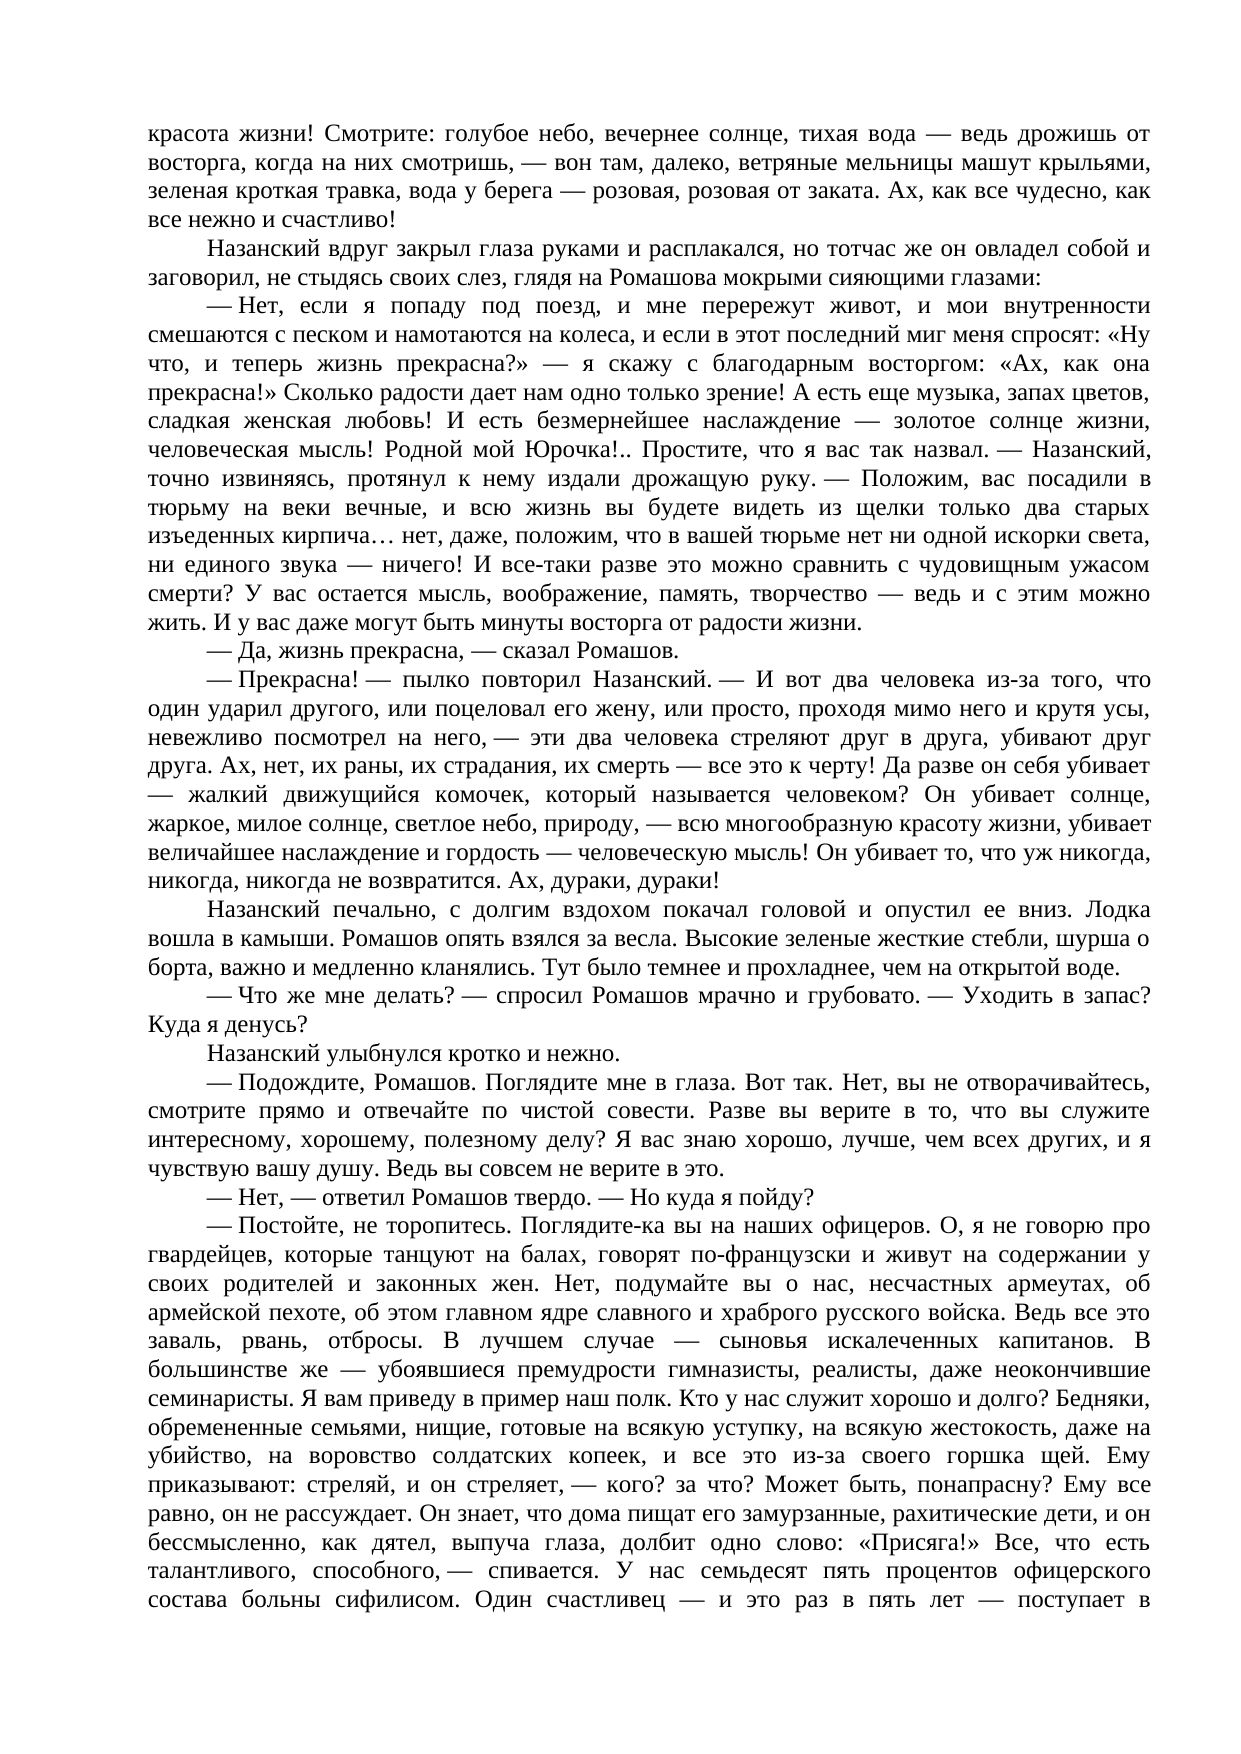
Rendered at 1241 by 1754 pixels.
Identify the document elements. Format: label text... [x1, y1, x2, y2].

text — Подождите, Ромашов. Поглядите мне в глаза. Вот так. Нет, вы не отворачивайтесь, смотрите прямо и отвечайте по чистой совести. Разве вы верите в то, что вы служите интересному, хорошему, полезному делу? Я вас знаю хорошо, лучше, чем всех других, и я чувствую вашу душу. Ведь вы совсем не верите в это. [148, 1067, 1152, 1182]
text — Прекрасна! — пылко повторил Назанский. — И вот два человека из-за того, что один ударил другого, или поцеловал его жену, или просто, проходя мимо него и крутя усы, невежливо посмотрел на него, — эти два человека стреляют друг в друга, убивают друг друга. Ах, нет, их раны, их страдания, их смерть — все это к черту! Да разве он себя убивает — жалкий движущийся комочек, который называется человеком? Он убивает солнце, жаркое, милое солнце, светлое небо, природу, — всю многообразную красоту жизни, убивает величайшее наслаждение и гордость — человеческую мысль! Он убивает то, что уж никогда, никогда, никогда не возвратится. Ах, дураки, дураки! [148, 664, 1152, 894]
text — Постойте, не торопитесь. Поглядите-ка вы на наших офицеров. О, я не говорю про гвардейцев, которые танцуют на балах, говорят по-французски и живут на содержании у своих родителей и законных жен. Нет, подумайте вы о нас, несчастных армеутах, об армейской пехоте, об этом главном ядре славного и храброго русского войска. Ведь все это заваль, рвань, отбросы. В лучшем случае — сыновья искалеченных капитанов. В большинстве же — убоявшиеся премудрости гимназисты, реалисты, даже неокончившие семинаристы. Я вам приведу в пример наш полк. Кто у нас служит хорошо и долго? Бедняки, обремененные семьями, нищие, готовые на всякую уступку, на всякую жестокость, даже на убийство, на воровство солдатских копеек, и все это из-за своего горшка щей. Ему приказывают: стреляй, и он стреляет, — кого? за что? Может быть, понапрасну? Ему все равно, он не рассуждает. Он знает, что дома пищат его замурзанные, рахитические дети, и он бессмысленно, как дятел, выпуча глаза, долбит одно слово: «Присяга!» Все, что есть талантливого, способного, — спивается. У нас семьдесят пять процентов офицерского состава больны сифилисом. Один счастливец — и это раз в пять лет — поступает в [148, 1211, 1152, 1613]
text — Нет, если я попаду под поезд, и мне перережут живот, и мои внутренности смешаются с песком и намотаются на колеса, и если в этот последний миг меня спросят: «Ну что, и теперь жизнь прекрасна?» — я скажу с благодарным восторгом: «Ах, как она прекрасна!» Сколько радости дает нам одно только зрение! А есть еще музыка, запах цветов, сладкая женская любовь! И есть безмернейшее наслаждение — золотое солнце жизни, человеческая мысль! Родной мой Юрочка!.. Простите, что я вас так назвал. — Назанский, точно извиняясь, протянул к нему издали дрожащую руку. — Положим, вас посадили в тюрьму на веки вечные, и всю жизнь вы будете видеть из щелки только два старых изъеденных кирпича… нет, даже, положим, что в вашей тюрьме нет ни одной искорки света, ни единого звука — ничего! И все-таки разве это можно сравнить с чудовищным ужасом смерти? У вас остается мысль, воображение, память, творчество — ведь и с этим можно жить. И у вас даже могут быть минуты восторга от радости жизни. [148, 291, 1152, 636]
text — Что же мне делать? — спросил Ромашов мрачно и грубовато. — Уходить в запас? Куда я денусь? [148, 981, 1152, 1038]
text — Нет, — ответил Ромашов твердо. — Но куда я пойду? [148, 1182, 1152, 1211]
text Назанский вдруг закрыл глаза руками и расплакался, но тотчас же он овладел собой и заговорил, не стыдясь своих слез, глядя на Ромашова мокрыми сияющими глазами: [148, 233, 1152, 291]
text красота жизни! Смотрите: голубое небо, вечернее солнце, тихая вода — ведь дрожишь от восторга, когда на них смотришь, — вон там, далеко, ветряные мельницы машут крыльями, зеленая кроткая травка, вода у берега — розовая, розовая от заката. Ах, как все чудесно, как все нежно и счастливо! [148, 118, 1152, 233]
text Назанский печально, с долгим вздохом покачал головой и опустил ее вниз. Лодка вошла в камыши. Ромашов опять взялся за весла. Высокие зеленые жесткие стебли, шурша о борта, важно и медленно кланялись. Тут было темнее и прохладнее, чем на открытой воде. [148, 894, 1152, 981]
text Назанский улыбнулся кротко и нежно. [148, 1038, 1152, 1067]
text — Да, жизнь прекрасна, — сказал Ромашов. [148, 636, 1152, 664]
